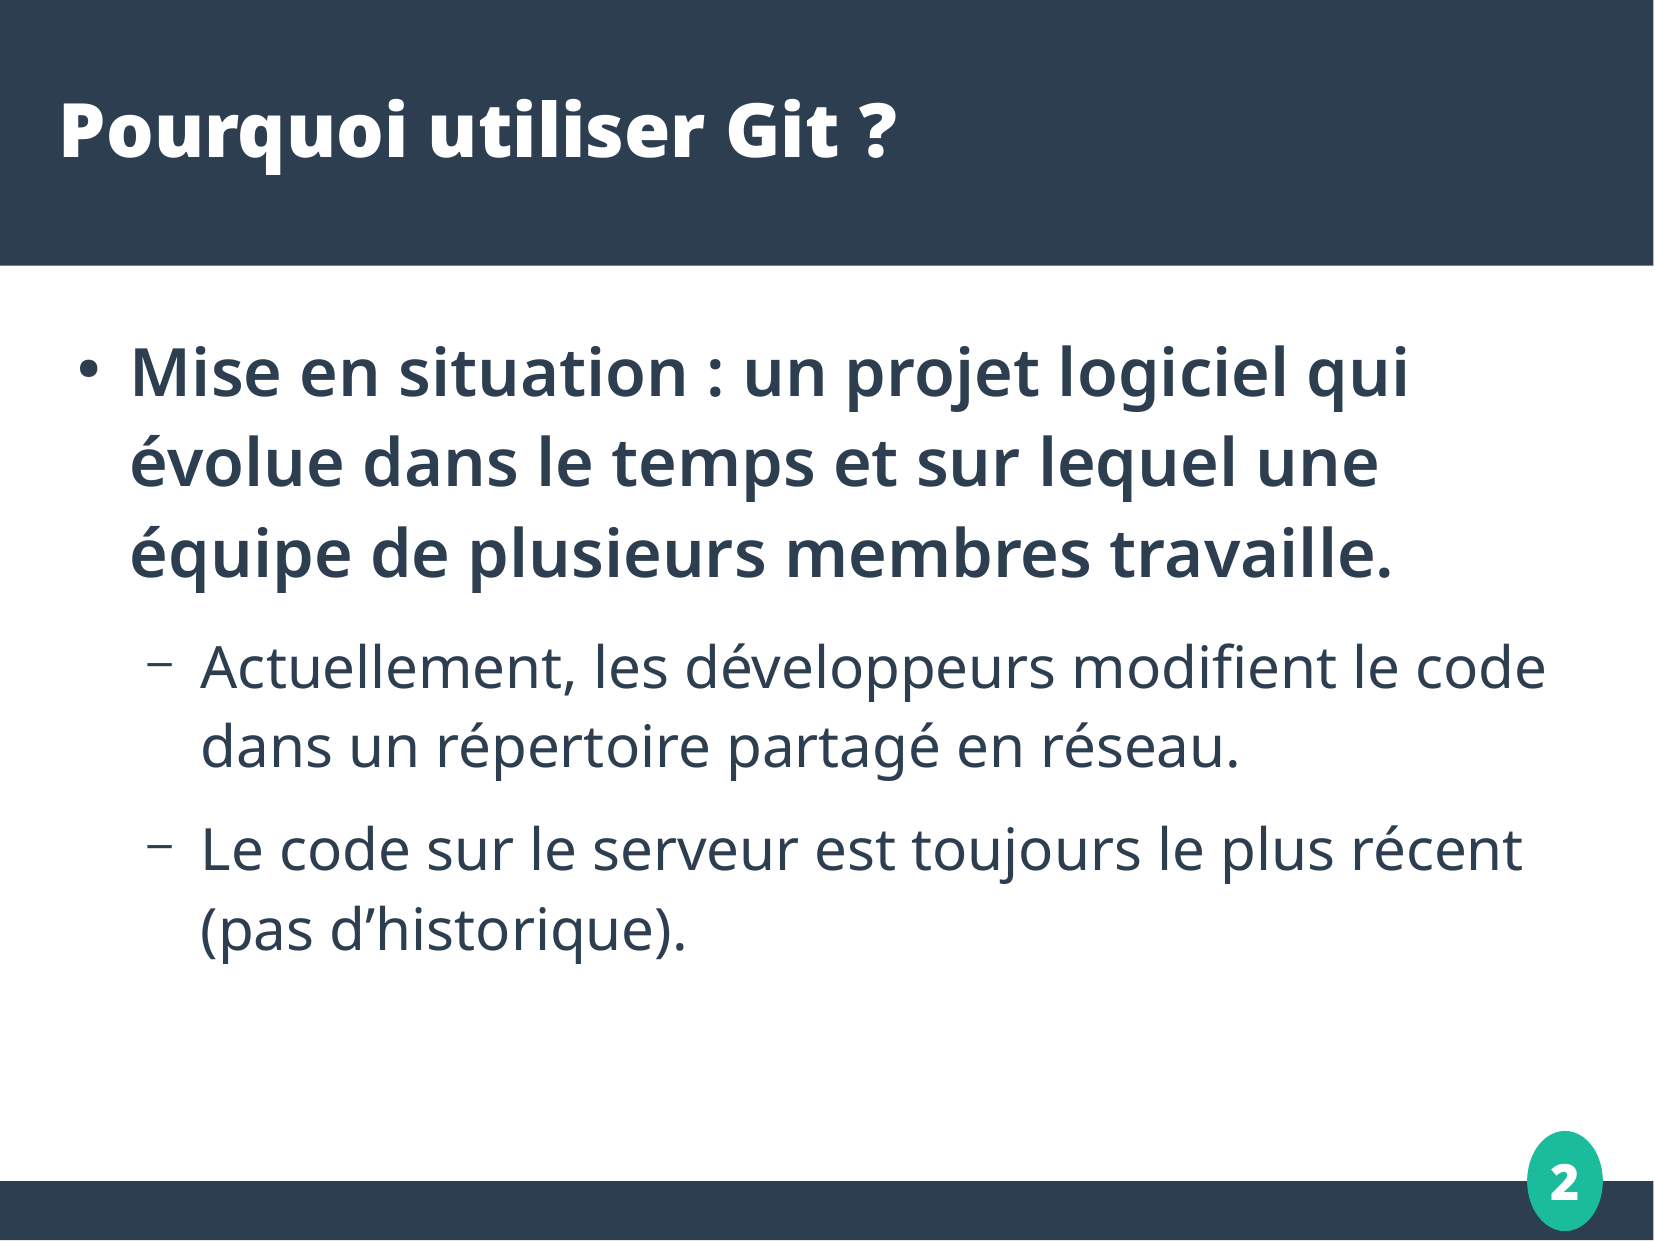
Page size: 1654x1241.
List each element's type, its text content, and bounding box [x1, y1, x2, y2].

list Mise en situation : un projet logiciel qui évolue dans le temps et sur lequel une équipe de plusieurs membres travaille. Actuellement, les développeurs modifient le code dans un répertoire partagé en réseau. Le code sur le serveur est toujours le plus récent (pas d’historique). [59, 324, 1595, 1152]
title Pourquoi utiliser Git ? [59, 49, 1595, 207]
